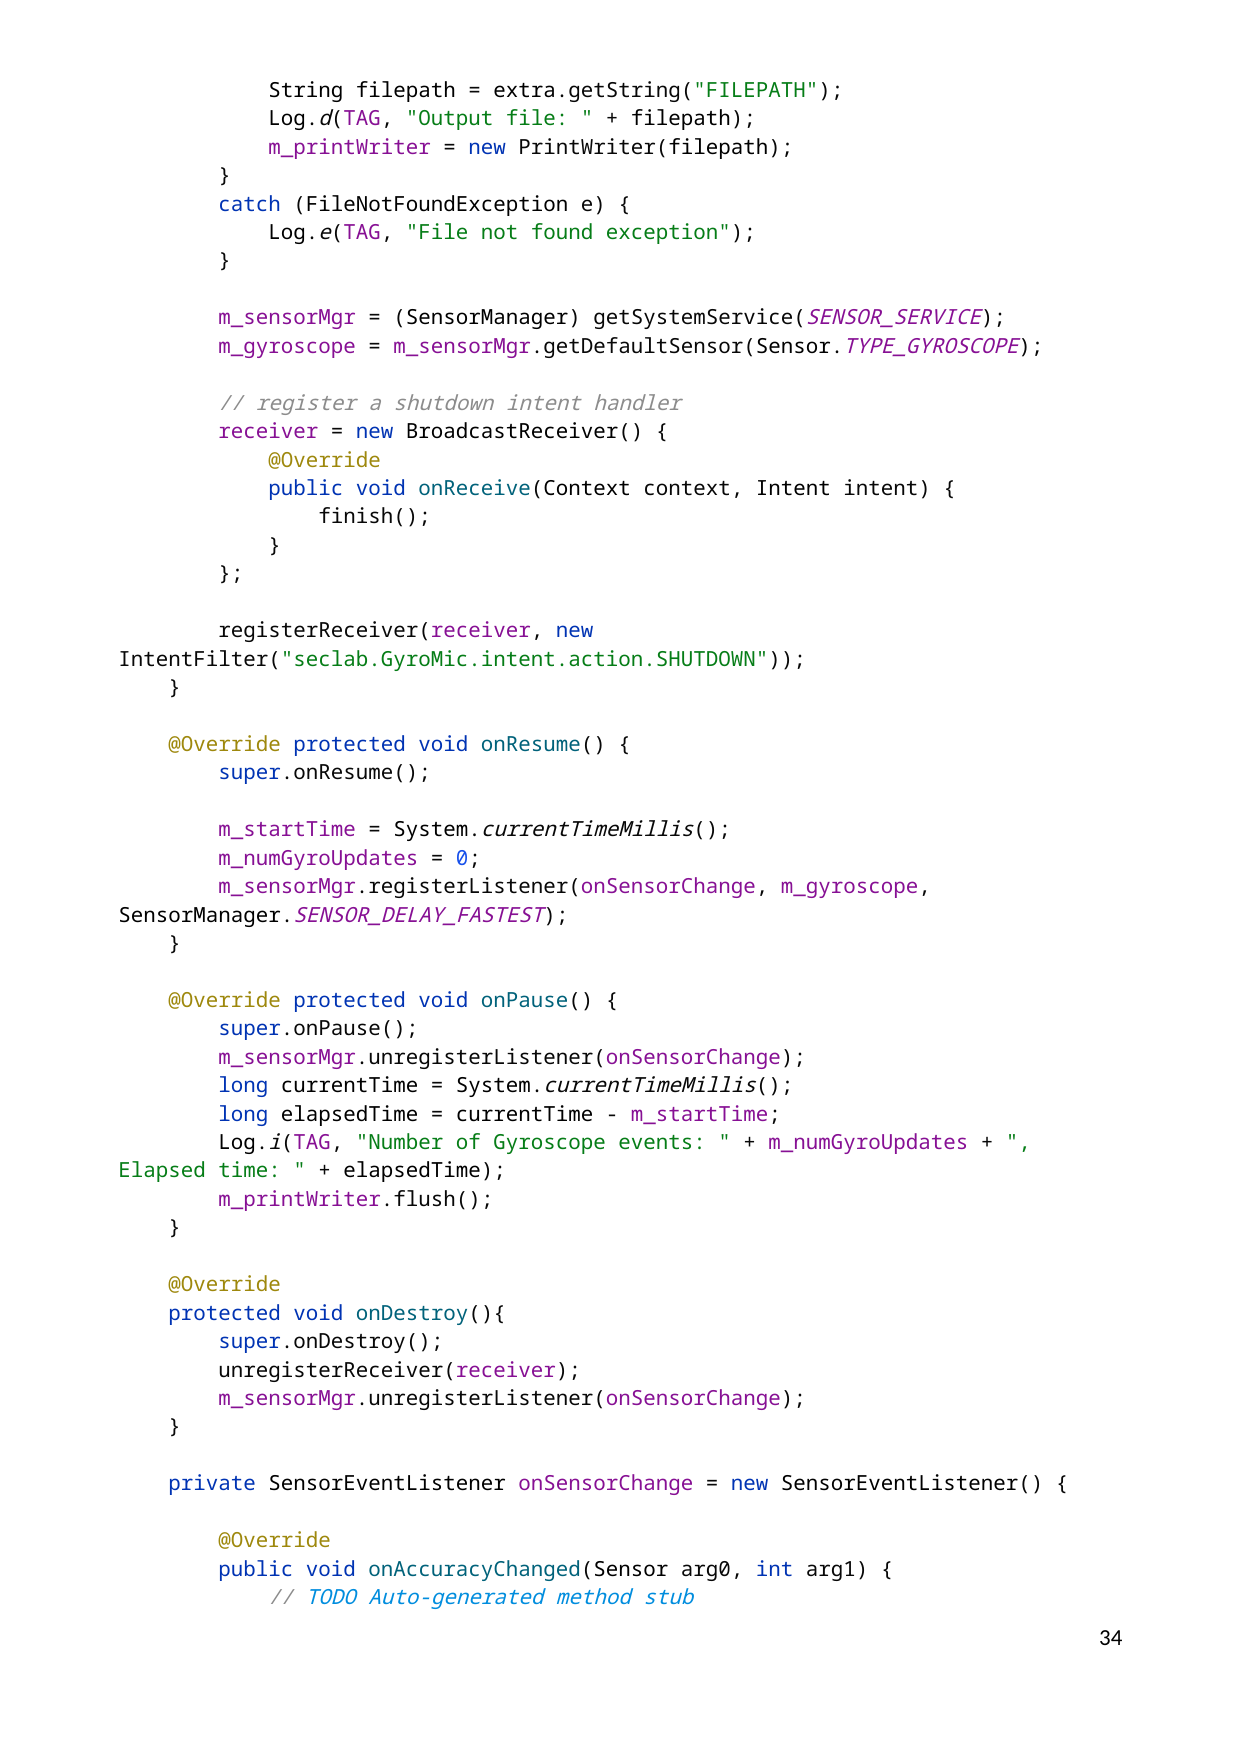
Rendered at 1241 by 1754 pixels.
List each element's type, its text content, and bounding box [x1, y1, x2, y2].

text String filepath = extra.getString("FILEPATH"); Log.d(TAG, "Output file: " + filepath); m_printWriter = new PrintWriter(filepath); } catch (FileNotFoundException e) { Log.e(TAG, "File not found exception"); } m_sensorMgr = (SensorManager) getSystemService(SENSOR_SERVICE); m_gyroscope = m_sensorMgr.getDefaultSensor(Sensor.TYPE_GYROSCOPE); // register a shutdown intent handler receiver = new BroadcastReceiver() { @Override public void onReceive(Context context, Intent intent) { finish(); } }; registerReceiver(receiver, new IntentFilter("seclab.GyroMic.intent.action.SHUTDOWN")); } @Override protected void onResume() { super.onResume(); m_startTime = System.currentTimeMillis(); m_numGyroUpdates = 0; m_sensorMgr.registerListener(onSensorChange, m_gyroscope, SensorManager.SENSOR_DELAY_FASTEST); } @Override protected void onPause() { super.onPause(); m_sensorMgr.unregisterListener(onSensorChange); long currentTime = System.currentTimeMillis(); long elapsedTime = currentTime - m_startTime; Log.i(TAG, "Number of Gyroscope events: " + m_numGyroUpdates + ", Elapsed time: " + elapsedTime); m_printWriter.flush(); } @Override protected void onDestroy(){ super.onDestroy(); unregisterReceiver(receiver); m_sensorMgr.unregisterListener(onSensorChange); } private SensorEventListener onSensorChange = new SensorEventListener() { @Override public void onAccuracyChanged(Sensor arg0, int arg1) { // TODO Auto-generated method stub [118, 75, 1122, 1611]
